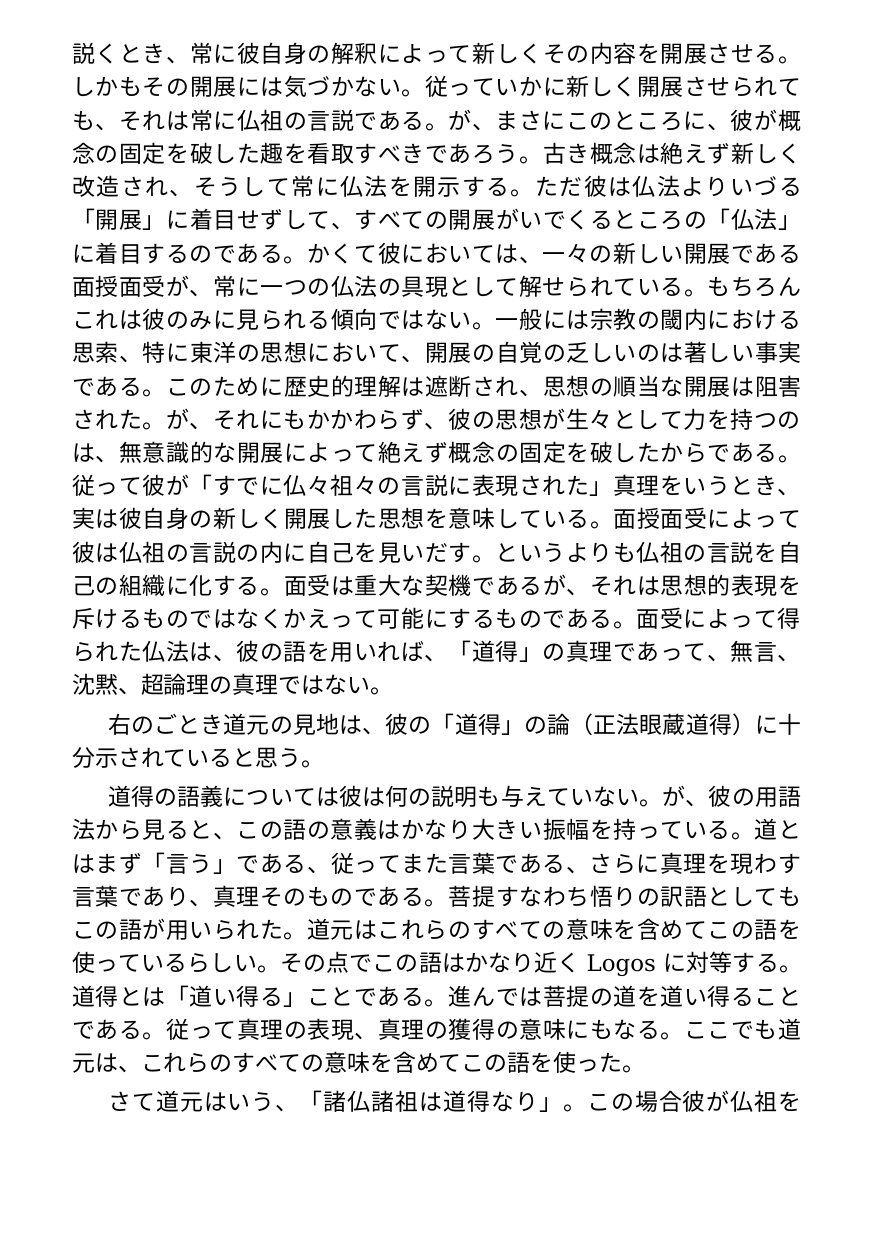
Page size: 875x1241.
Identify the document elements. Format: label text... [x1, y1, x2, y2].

text 右のごとき道元の見地は、彼の「道得」の論（正法眼蔵道得）に十分示されていると思う。 [72, 707, 802, 773]
text 道得の語義については彼は何の説明も与えていない。が、彼の用語法から見ると、この語の意義はかなり大きい振幅を持っている。道とはまず「言う」である、従ってまた言葉である、さらに真理を現わす言葉であり、真理そのものである。菩提すなわち悟りの訳語としてもこの語が用いられた。道元はこれらのすべての意味を含めてこの語を使っているらしい。その点でこの語はかなり近く Logos に対等する。道得とは「道い得る」ことである。進んでは菩提の道を道い得ることである。従って真理の表現、真理の獲得の意味にもなる。ここでも道元は、これらのすべての意味を含めてこの語を使った。 [72, 779, 802, 1078]
text さて道元はいう、「諸仏諸祖は道得なり」。この場合彼が仏祖を [72, 1084, 802, 1117]
text 説くとき、常に彼自身の解釈によって新しくその内容を開展させる。しかもその開展には気づかない。従っていかに新しく開展させられても、それは常に仏祖の言説である。が、まさにこのところに、彼が概念の固定を破した趣を看取すべきであろう。古き概念は絶えず新しく改造され、そうして常に仏法を開示する。ただ彼は仏法よりいづる「開展」に着目せずして、すべての開展がいでくるところの「仏法」に着目するのである。かくて彼においては、一々の新しい開展である面授面受が、常に一つの仏法の具現として解せられている。もちろんこれは彼のみに見られる傾向ではない。一般には宗教の閾内における思索、特に東洋の思想において、開展の自覚の乏しいのは著しい事実である。このために歴史的理解は遮断され、思想の順当な開展は阻害された。が、それにもかかわらず、彼の思想が生々として力を持つのは、無意識的な開展によって絶えず概念の固定を破したからである。従って彼が「すでに仏々祖々の言説に表現された」真理をいうとき、実は彼自身の新しく開展した思想を意味している。面授面受によって彼は仏祖の言説の内に自己を見いだす。というよりも仏祖の言説を自己の組織に化する。面受は重大な契機であるが、それは思想的表現を斥けるものではなくかえって可能にするものである。面受によって得られた仏法は、彼の語を用いれば、「道得」の真理であって、無言、沈黙、超論理の真理ではない。 [72, 36, 802, 701]
